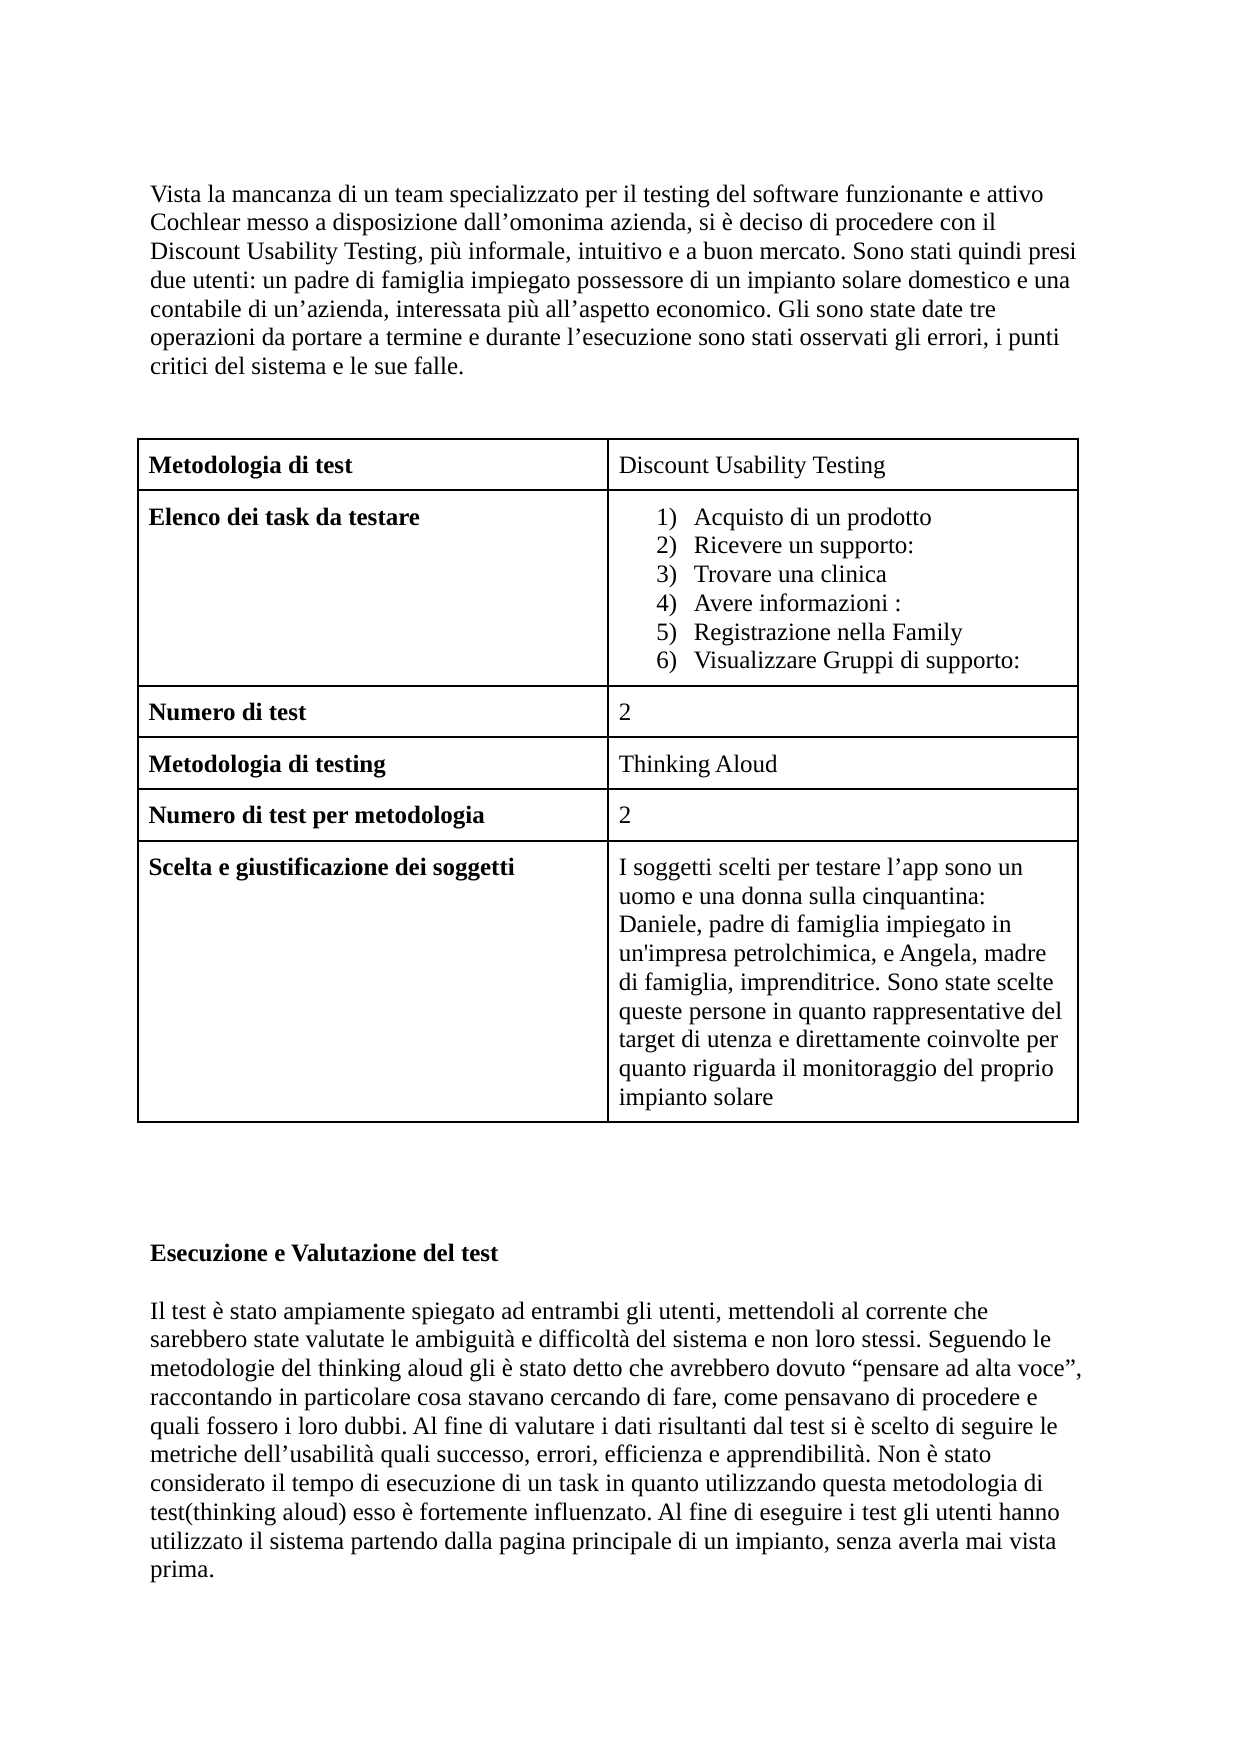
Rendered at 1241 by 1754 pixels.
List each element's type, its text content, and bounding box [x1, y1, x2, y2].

table_header Discount Usability Testing [609, 440, 1077, 489]
table_cell Numero di test [139, 687, 607, 736]
text Esecuzione e Valutazione del test [150, 1238, 1090, 1267]
table_cell Acquisto di un prodotto Ricevere un supporto: Trovare una clinica Avere informazioni : Registrazione nella Family Visualizzare Gruppi di supporto: [609, 491, 1077, 684]
table_cell Numero di test per metodologia [139, 790, 607, 839]
table_header Metodologia di test [139, 440, 607, 489]
table_cell Scelta e giustificazione dei soggetti [139, 842, 607, 1121]
table_cell I soggetti scelti per testare l’app sono un uomo e una donna sulla cinquantina: Daniele,​ padre di famiglia impiegato in un'impresa petrolchimica, e Angela, ​madre di famiglia, imprenditrice. Sono state scelte queste persone in quanto rappresentative del target di utenza e direttamente coinvolte per quanto riguarda il monitoraggio del proprio impianto solare [609, 842, 1077, 1121]
table_cell Thinking Aloud [609, 738, 1077, 788]
table_cell 2 [609, 687, 1077, 736]
table_cell Elenco dei task da testare [139, 491, 607, 684]
text Il test è stato ampiamente spiegato ad entrambi gli utenti, mettendoli al corrente che sarebbero state valutate le ambiguità e difficoltà del sistema e non loro stessi. Seguendo le metodologie del thinking aloud gli è stato detto che avrebbero dovuto “pensare ad alta voce”, raccontando in particolare cosa stavano cercando di fare, come pensavano di procedere e quali fossero i loro dubbi. Al fine di valutare i dati risultanti dal test si è scelto di seguire le metriche dell’usabilità quali successo, errori, efficienza e apprendibilità. Non è stato considerato il tempo di esecuzione di un task in quanto utilizzando questa metodologia di test(thinking aloud) esso è fortemente influenzato. Al fine di eseguire i test gli utenti hanno utilizzato il sistema partendo dalla pagina principale di un impianto, senza averla mai vista prima. [150, 1296, 1090, 1583]
table_cell 2 [609, 790, 1077, 839]
text Vista la mancanza di un team specializzato per il testing del software funzionante e attivo Cochlear messo a disposizione dall’omonima azienda, si è deciso di procedere con il Discount Usability Testing​, più informale, intuitivo e a buon mercato. Sono stati quindi presi due utenti: un padre di famiglia impiegato possessore di un impianto solare domestico e una contabile di un’azienda, interessata più all’aspetto economico. Gli sono state date tre operazioni da portare a termine e durante l’esecuzione sono stati osservati gli errori, i punti critici del sistema e le sue falle. [150, 179, 1090, 380]
table_cell Metodologia di testing [139, 738, 607, 788]
